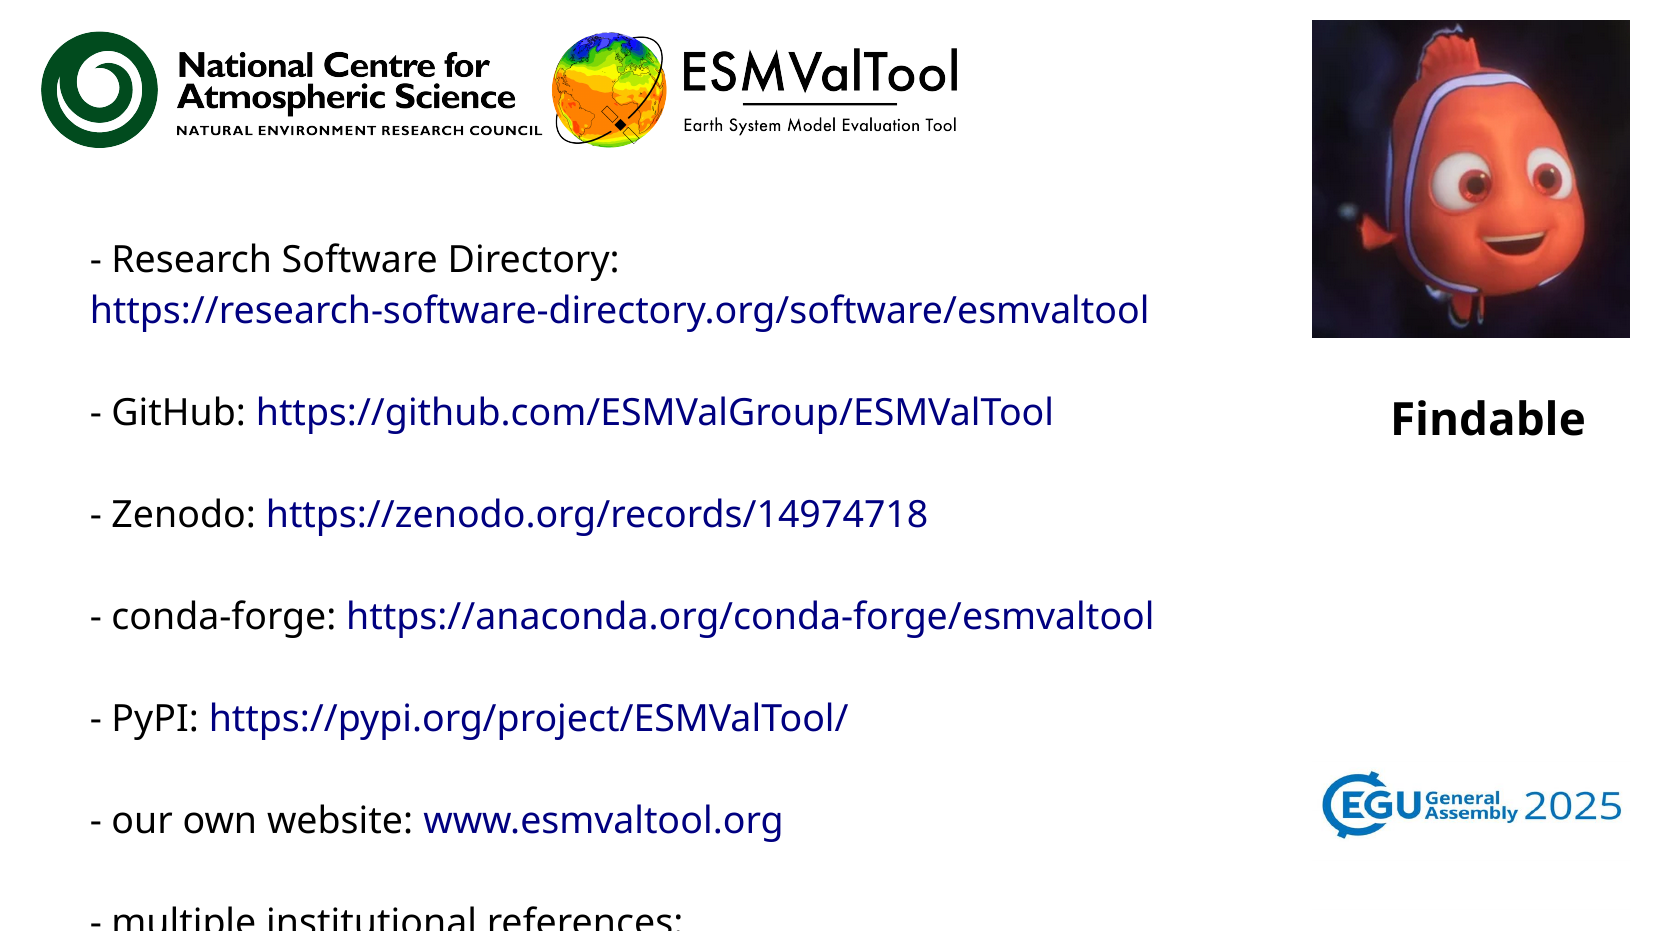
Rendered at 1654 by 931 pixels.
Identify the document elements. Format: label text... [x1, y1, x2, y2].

picture [37, 28, 979, 152]
picture [1312, 20, 1630, 337]
text_box - Research Software Directory: https://research-software-directory.org/software/esmvaltool - GitHub: https://github.com/ESMValGroup/ESMValTool - Zenodo: https://zenodo.org/records/14974718 - conda-forge: https://anaconda.org/conda-forge/esmvaltool - PyPI: https://pypi.org/project/ESMValTool/ - our own website: www.esmvaltool.org - multiple institutional references: https://help.jasmin.ac.uk/docs/software-on-jasmin/community-software-esmvaltool/ [75, 225, 1276, 863]
text_box Findable [1312, 337, 1651, 451]
picture [1312, 712, 1631, 910]
